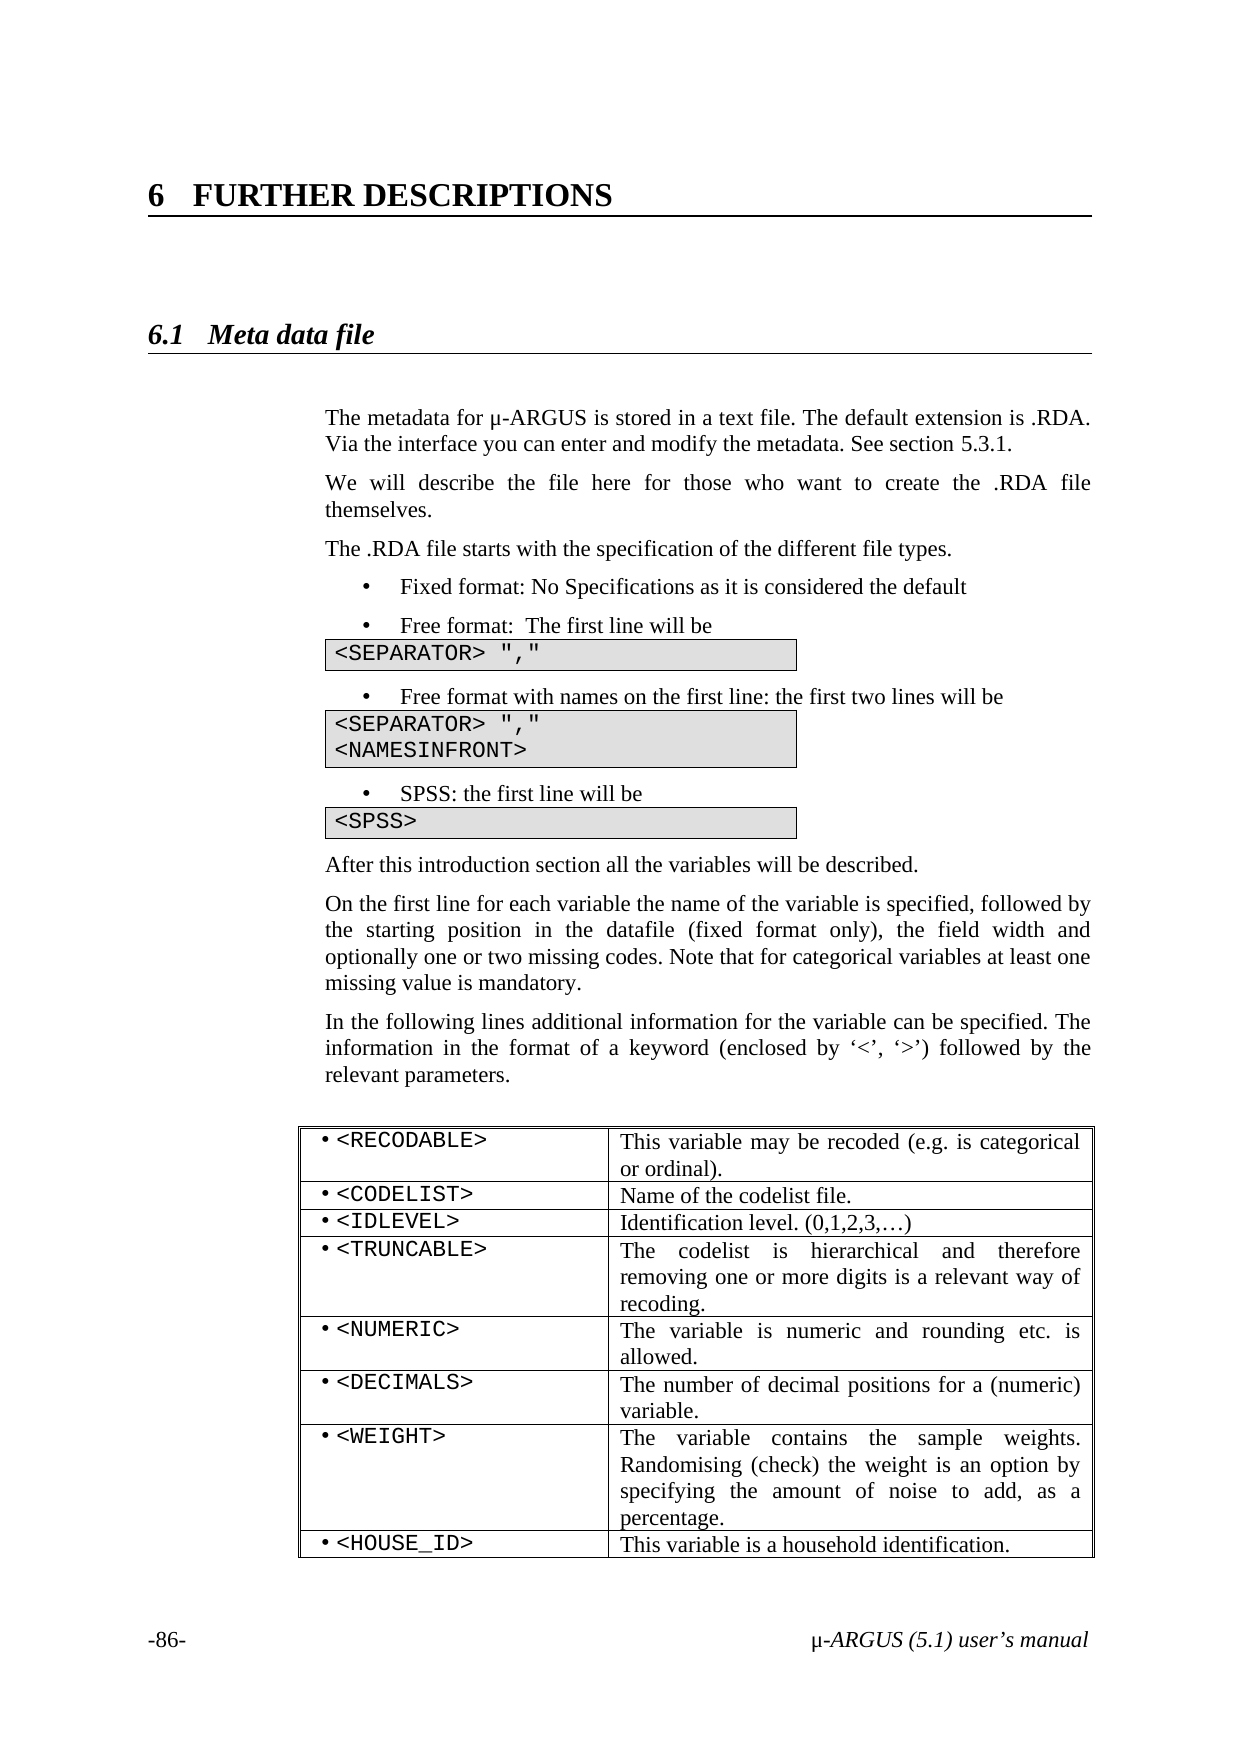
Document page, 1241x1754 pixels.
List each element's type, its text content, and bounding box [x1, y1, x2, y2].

subtitle Meta data file [148, 317, 1092, 353]
table_cell Identification level. (0,1,2,3,…) [609, 1210, 1092, 1236]
table_cell The number of decimal positions for a (numeric) variable. [609, 1371, 1092, 1423]
text <SPSS> [326, 808, 796, 838]
list Free format: The first line will be [362, 612, 1092, 639]
subtitle Further descriptions [148, 175, 1092, 215]
list Fixed format: No Specifications as it is considered the default [362, 573, 1092, 600]
table_cell <HOUSE_ID> [301, 1531, 608, 1557]
table_header <RECODABLE> [301, 1129, 608, 1181]
table_cell <DECIMALS> [301, 1371, 608, 1423]
text <SEPARATOR> "," [326, 640, 796, 670]
table_cell The variable is numeric and rounding etc. is allowed. [609, 1317, 1092, 1370]
text The .RDA file starts with the specification of the different file types. [325, 534, 1092, 561]
text On the first line for each variable the name of the variable is specified, followed by the starting position in the datafile (fixed format only), the field width and optionally one or two missing codes. Note that for categorical variables at least one missing value is mandatory. [325, 890, 1092, 996]
table_cell <CODELIST> [301, 1182, 608, 1208]
text We will describe the file here for those who want to create the .RDA file themselves. [325, 469, 1092, 522]
table_cell <IDLEVEL> [301, 1210, 608, 1236]
table_cell <NUMERIC> [301, 1317, 608, 1370]
table_cell This variable is a household identification. [609, 1531, 1092, 1557]
text After this introduction section all the variables will be described. [325, 851, 1092, 878]
text The metadata for μ-ARGUS is stored in a text file. The default extension is .RDA. Via the interface you can enter and modify the metadata. See section 5.3.1. [325, 404, 1092, 457]
table_cell Name of the codelist file. [609, 1182, 1092, 1208]
text In the following lines additional information for the variable can be specified. The information in the format of a keyword (enclosed by ‘<’, ‘>’) followed by the relevant parameters. [325, 1008, 1092, 1087]
table_cell The variable contains the sample weights. Randomising (check) the weight is an option by specifying the amount of noise to add, as a percentage. [609, 1425, 1092, 1530]
list SPSS: the first line will be [362, 780, 1092, 807]
table_cell <WEIGHT> [301, 1425, 608, 1530]
text <NAMESINFRONT> [326, 736, 796, 767]
table_header This variable may be recoded (e.g. is categorical or ordinal). [609, 1129, 1092, 1181]
table_cell The codelist is hierarchical and therefore removing one or more digits is a relevant way of recoding. [609, 1237, 1092, 1316]
table_cell <TRUNCABLE> [301, 1237, 608, 1316]
text <SEPARATOR> "," [326, 711, 796, 736]
list Free format with names on the first line: the first two lines will be [362, 683, 1092, 710]
